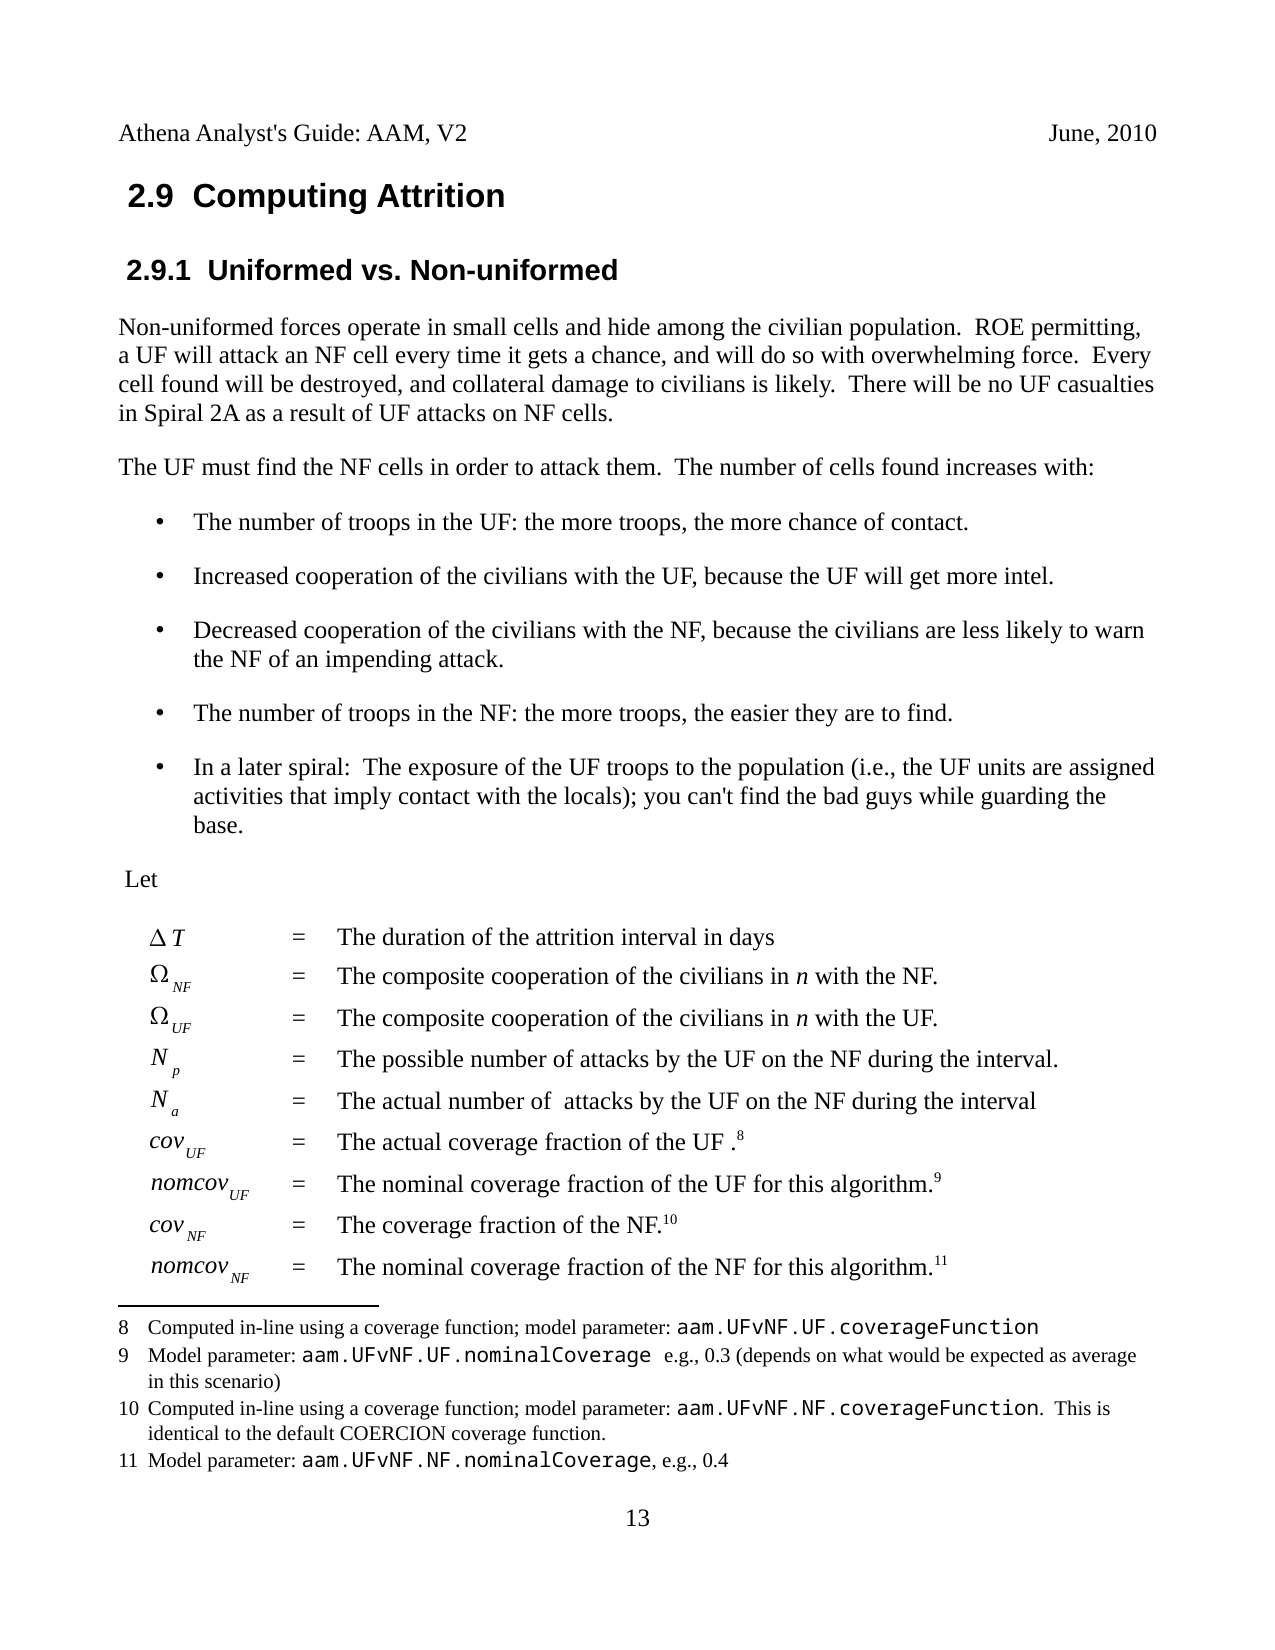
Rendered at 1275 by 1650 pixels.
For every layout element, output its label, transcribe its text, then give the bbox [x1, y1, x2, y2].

text = The actual coverage fraction of the UF . [149, 1121, 1157, 1162]
subtitle Uniformed vs. Non-uniformed [118, 253, 1157, 286]
list The number of troops in the NF: the more troops, the easier they are to find. [156, 698, 1157, 727]
text Let [118, 864, 1157, 893]
text = The nominal coverage fraction of the NF for this algorithm. [149, 1246, 1157, 1287]
text = The composite cooperation of the civilians in n with the NF. [149, 954, 1157, 996]
text = The composite cooperation of the civilians in n with the UF. [149, 996, 1157, 1038]
text Computed in-line using a coverage function; model parameter: aam.UFvNF.UF.coverageFunction [118, 1312, 1157, 1340]
text = The possible number of attacks by the UF on the NF during the interval. [149, 1038, 1157, 1079]
list Decreased cooperation of the civilians with the NF, because the civilians are less likely to warn the NF of an impending attack. [156, 615, 1157, 673]
text = The coverage fraction of the NF. [149, 1204, 1157, 1246]
text Computed in-line using a coverage function; model parameter: aam.UFvNF.NF.coverageFunction. This is identical to the default COERCION coverage function. [118, 1393, 1157, 1445]
list In a later spiral: The exposure of the UF troops to the population (i.e., the UF units are assigned activities that imply contact with the locals); you can't find the bad guys while guarding the base. [156, 752, 1157, 839]
text = The nominal coverage fraction of the UF for this algorithm. [149, 1162, 1157, 1204]
text Non-uniformed forces operate in small cells and hide among the civilian population. ROE permitting, a UF will attack an NF cell every time it gets a chance, and will do so with overwhelming force. Every cell found will be destroyed, and collateral damage to civilians is likely. There will be no UF casualties in Spiral 2A as a result of UF attacks on NF cells. [118, 312, 1157, 427]
text Model parameter: aam.UFvNF.UF.nominalCoverage e.g., 0.3 (depends on what would be expected as average in this scenario) [118, 1340, 1157, 1393]
text Model parameter: aam.UFvNF.NF.nominalCoverage, e.g., 0.4 [118, 1445, 1157, 1474]
text = The duration of the attrition interval in days [149, 918, 1157, 954]
list The number of troops in the UF: the more troops, the more chance of contact. [156, 507, 1157, 535]
list Increased cooperation of the civilians with the UF, because the UF will get more intel. [156, 561, 1157, 590]
text The UF must find the NF cells in order to attack them. The number of cells found increases with: [118, 452, 1157, 481]
text = The actual number of attacks by the UF on the NF during the interval [149, 1079, 1157, 1121]
subtitle Computing Attrition [118, 176, 1157, 215]
